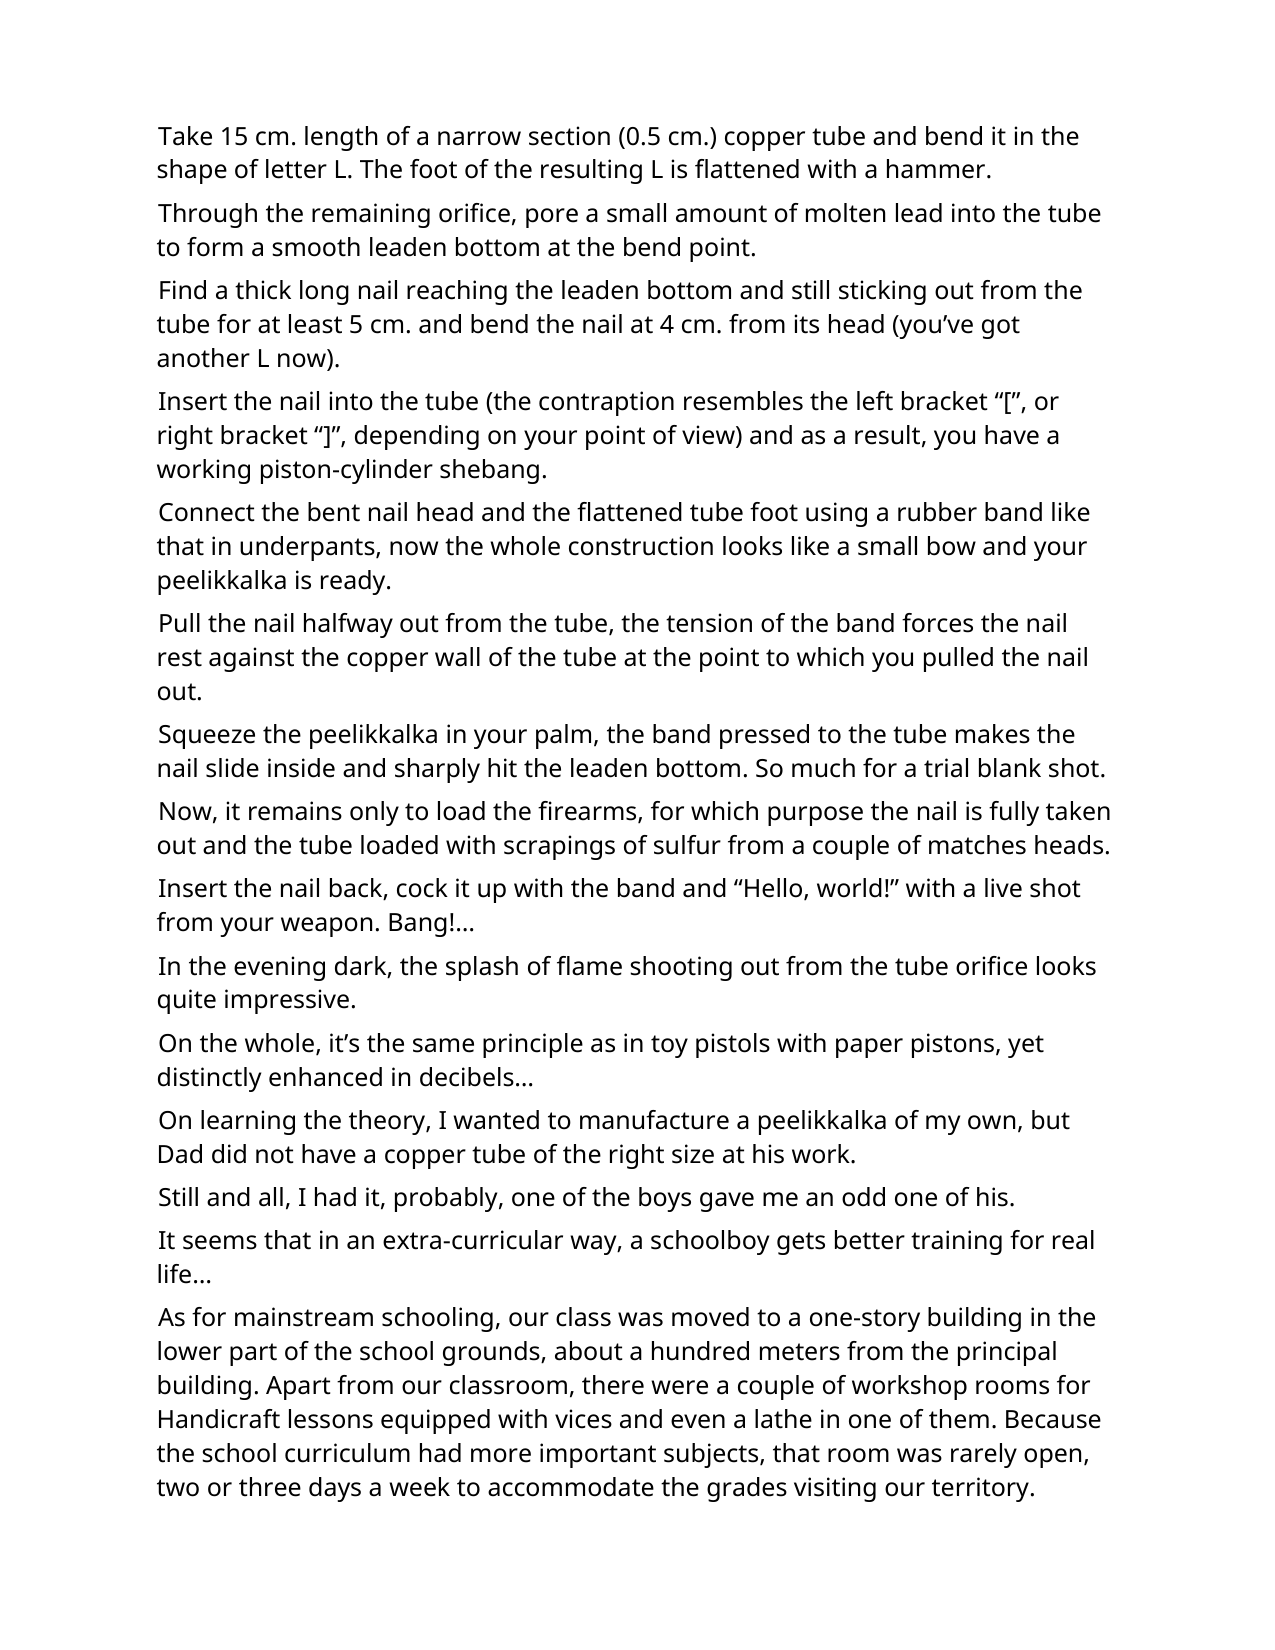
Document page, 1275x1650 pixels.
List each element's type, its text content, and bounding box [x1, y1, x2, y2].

text Insert the nail back, cock it up with the band and “Hello, world!” with a live shot from your weapon. Bang!… [156, 871, 1118, 939]
text As for mainstream schooling, our class was moved to a one-story building in the lower part of the school grounds, about a hundred meters from the principal building. Apart from our classroom, there were a couple of workshop rooms for Handicraft lessons equipped with vices and even a lathe in one of them. Because the school curriculum had more important subjects, that room was rarely open, two or three days a week to accommodate the grades visiting our territory. [156, 1299, 1118, 1504]
text Squeeze the peelikkalka in your palm, the band pressed to the tube makes the nail slide inside and sharply hit the leaden bottom. So much for a trial blank shot. [156, 717, 1118, 785]
text Insert the nail into the tube (the contraption resembles the left bracket “[”, or right bracket “]”, depending on your point of view) and as a result, you have a working piston-cylinder shebang. [156, 383, 1118, 486]
text Pull the nail halfway out from the tube, the tension of the band forces the nail rest against the copper wall of the tube at the point to which you pulled the nail out. [156, 606, 1118, 708]
text Now, it remains only to load the firearms, for which purpose the nail is fully taken out and the tube loaded with scrapings of sulfur from a couple of matches heads. [156, 794, 1118, 862]
text It seems that in an extra-curricular way, a schoolboy gets better training for real life… [156, 1222, 1118, 1291]
text On learning the theory, I wanted to manufacture a peelikkalka of my own, but Dad did not have a copper tube of the right size at his work. [156, 1102, 1118, 1170]
text Connect the bent nail head and the flattened tube foot using a rubber band like that in underpants, now the whole construction looks like a small bow and your peelikkalka is ready. [156, 494, 1118, 597]
text Take 15 cm. length of a narrow section (0.5 cm.) copper tube and bend it in the shape of letter L. The foot of the resulting L is flattened with a hammer. [156, 118, 1118, 186]
text Through the remaining orifice, pore a small amount of molten lead into the tube to form a smooth leaden bottom at the bend point. [156, 195, 1118, 263]
text In the evening dark, the splash of flame shooting out from the tube orifice looks quite impressive. [156, 948, 1118, 1016]
text Still and all, I had it, probably, one of the boys gave me an odd one of his. [156, 1179, 1118, 1213]
text On the whole, it’s the same principle as in toy pistols with paper pistons, yet distinctly enhanced in decibels… [156, 1025, 1118, 1093]
text Find a thick long nail reaching the leaden bottom and still sticking out from the tube for at least 5 cm. and bend the nail at 4 cm. from its head (you’ve got another L now). [156, 272, 1118, 374]
